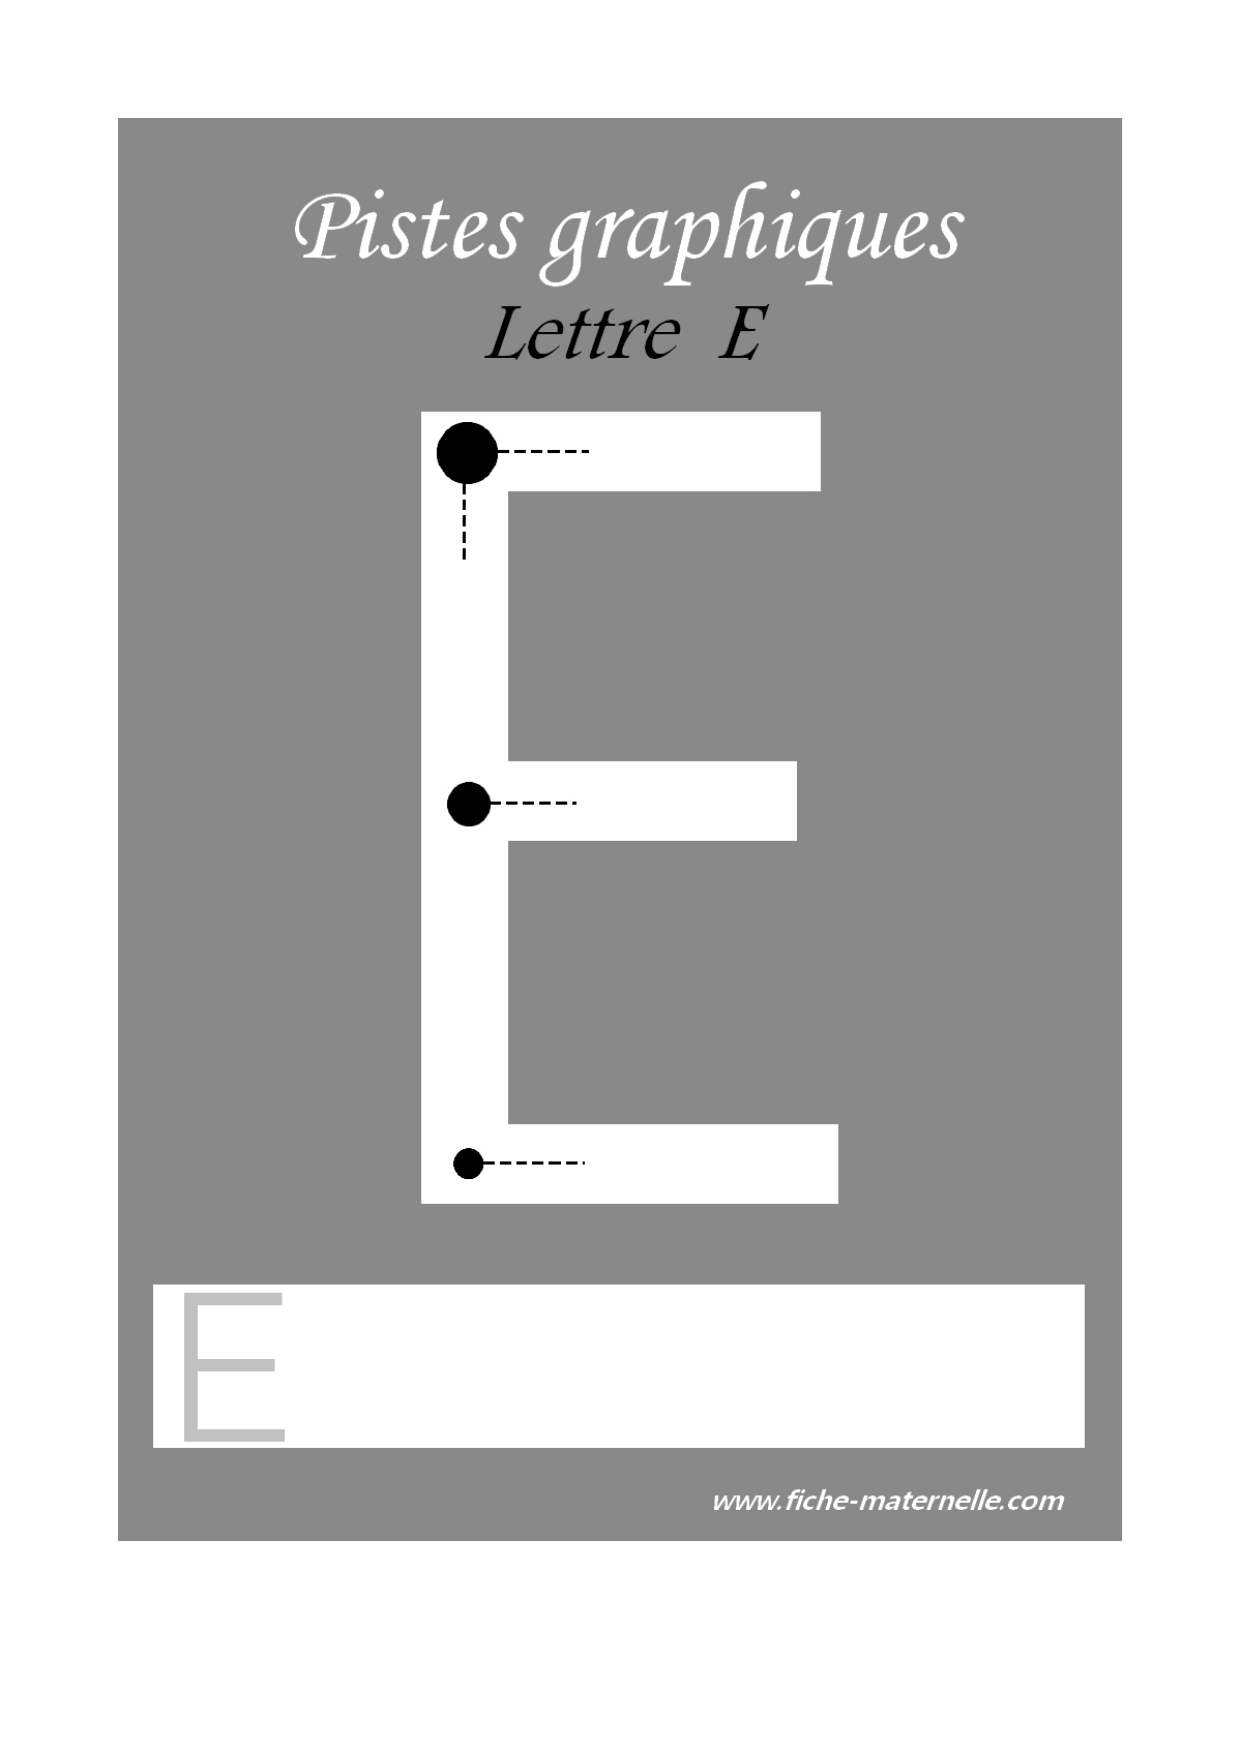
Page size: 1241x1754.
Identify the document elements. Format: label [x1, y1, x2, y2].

picture [118, 118, 1123, 1541]
